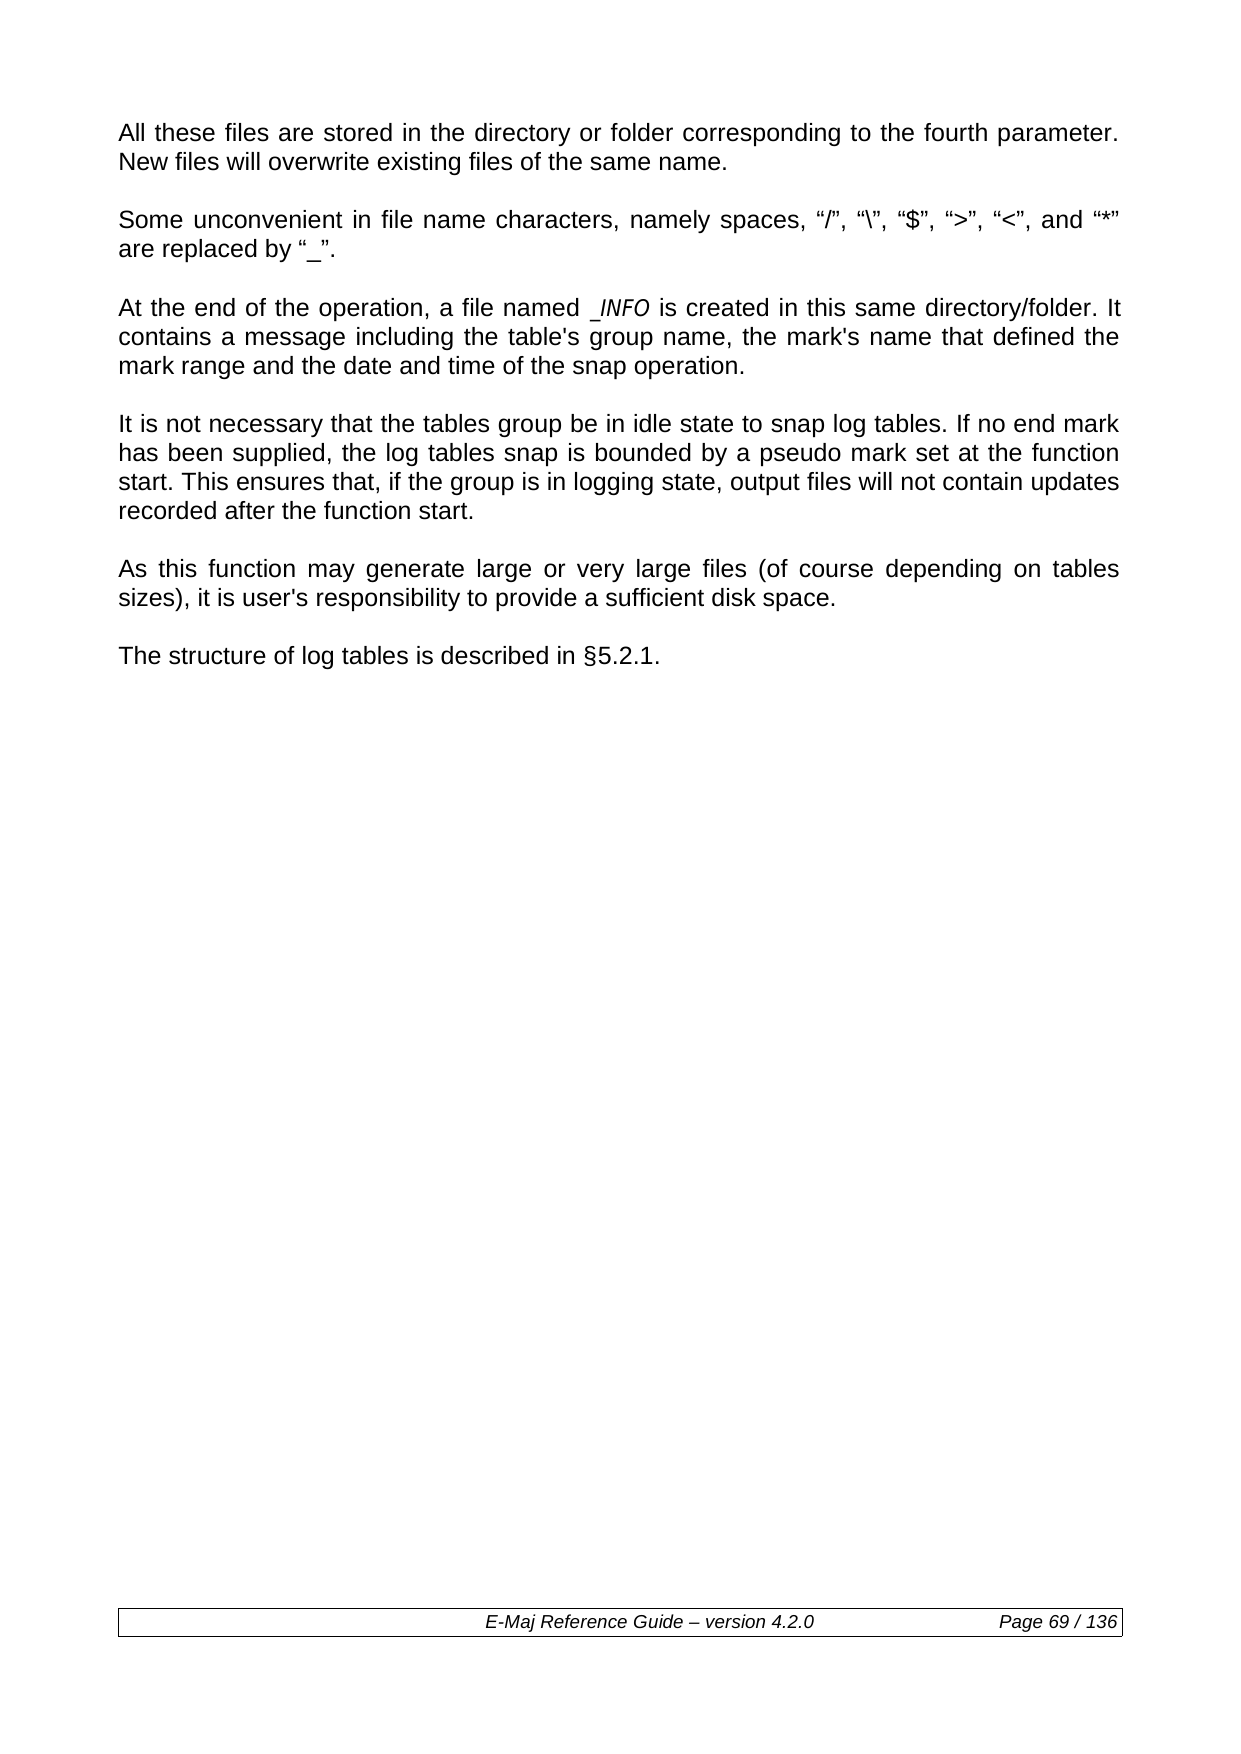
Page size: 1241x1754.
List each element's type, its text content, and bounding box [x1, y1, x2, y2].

text At the end of the operation, a file named _INFO is created in this same directory/folder. It contains a message including the table's group name, the mark's name that defined the mark range and the date and time of the snap operation. [118, 292, 1122, 380]
text It is not necessary that the tables group be in idle state to snap log tables. If no end mark has been supplied, the log tables snap is bounded by a pseudo mark set at the function start. This ensures that, if the group is in logging state, output files will not contain updates recorded after the function start. [118, 409, 1122, 525]
text As this function may generate large or very large files (of course depending on tables sizes), it is user's responsibility to provide a sufficient disk space. [118, 554, 1122, 612]
text All these files are stored in the directory or folder corresponding to the fourth parameter. New files will overwrite existing files of the same name. [118, 118, 1122, 176]
text The structure of log tables is described in §5.2.1. [118, 641, 1122, 670]
text Some unconvenient in file name characters, namely spaces, “/”, “\”, “$”, “>”, “<”, and “*” are replaced by “_”. [118, 205, 1122, 263]
